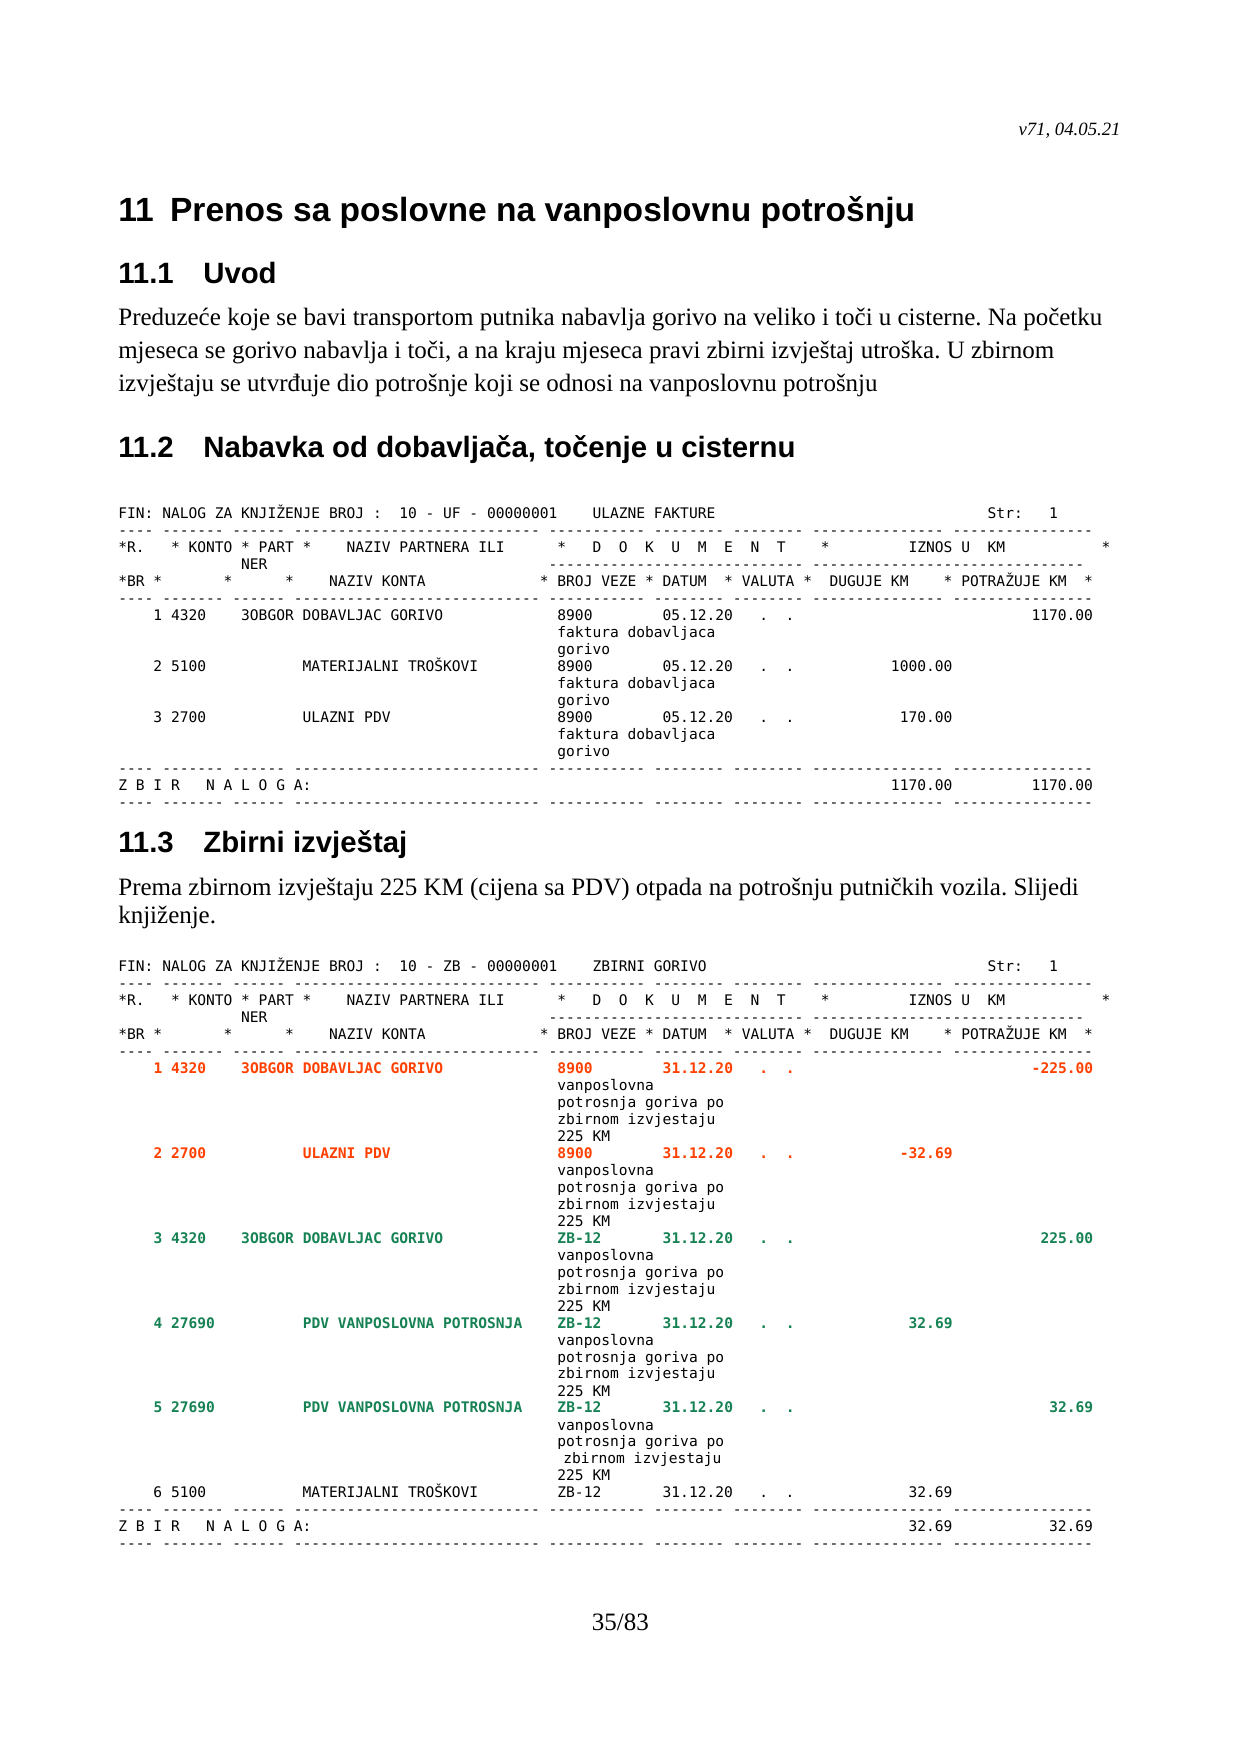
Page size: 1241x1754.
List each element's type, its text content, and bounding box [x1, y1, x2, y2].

text Prema zbirnom izvještaju 225 KM (cijena sa PDV) otpada na potrošnju putničkih vozila. Slijedi knjiženje. [118, 872, 1122, 929]
text gorivo [118, 692, 1122, 709]
text 2 5100 MATERIJALNI TROŠKOVI 8900 05.12.20 . . 1000.00 [118, 658, 1122, 675]
text faktura dobavljaca [118, 675, 1122, 692]
text 3 2700 ULAZNI PDV 8900 05.12.20 . . 170.00 [118, 709, 1122, 726]
text *R. * KONTO * PART * NAZIV PARTNERA ILI * D O K U M E N T * IZNOS U KM * [118, 992, 1122, 1009]
text zbirnom izvjestaju [118, 1281, 1122, 1297]
text 1 4320 3OBGOR DOBAVLJAC GORIVO 8900 05.12.20 . . 1170.00 [118, 607, 1122, 624]
text ---- ------- ------ ---------------------------- ----------- -------- -------- --------------- ---------------- [118, 522, 1122, 539]
text 1 4320 3OBGOR DOBAVLJAC GORIVO 8900 31.12.20 . . -225.00 [118, 1060, 1122, 1077]
subtitle Uvod [118, 256, 1122, 289]
text *R. * KONTO * PART * NAZIV PARTNERA ILI * D O K U M E N T * IZNOS U KM * [118, 539, 1122, 556]
text FIN: NALOG ZA KNJIŽENJE BROJ : 10 - ZB - 00000001 ZBIRNI GORIVO Str: 1 [118, 958, 1122, 975]
text Z B I R N A L O G A: 32.69 32.69 [118, 1518, 1122, 1535]
text FIN: NALOG ZA KNJIŽENJE BROJ : 10 - UF - 00000001 ULAZNE FAKTURE Str: 1 [118, 505, 1122, 522]
subtitle Prenos sa poslovne na vanposlovnu potrošnju [118, 190, 1122, 229]
text *BR * * * NAZIV KONTA * BROJ VEZE * DATUM * VALUTA * DUGUJE KM * POTRAŽUJE KM * [118, 1026, 1122, 1043]
text faktura dobavljaca [118, 726, 1122, 743]
text Z B I R N A L O G A: 1170.00 1170.00 [118, 777, 1122, 794]
text 3 4320 3OBGOR DOBAVLJAC GORIVO ZB-12 31.12.20 . . 225.00 [118, 1229, 1122, 1247]
text zbirnom izvjestaju [124, 1450, 1122, 1467]
text vanposlovna [118, 1077, 1122, 1094]
text ---- ------- ------ ---------------------------- ----------- -------- -------- --------------- ---------------- [118, 1043, 1122, 1060]
text 4 27690 PDV VANPOSLOVNA POTROSNJA ZB-12 31.12.20 . . 32.69 [118, 1314, 1122, 1331]
text ---- ------- ------ ---------------------------- ----------- -------- -------- --------------- ---------------- [118, 975, 1122, 992]
text Preduzeće koje se bavi transportom putnika nabavlja gorivo na veliko i toči u cisterne. Na početku mjeseca se gorivo nabavlja i toči, a na kraju mjeseca pravi zbirni izvještaj utroška. U zbirnom izvještaju se utvrđuje dio potrošnje koji se odnosi na vanposlovnu potrošnju [118, 302, 1122, 397]
text zbirnom izvjestaju [118, 1365, 1122, 1382]
text 6 5100 MATERIJALNI TROŠKOVI ZB-12 31.12.20 . . 32.69 [118, 1484, 1122, 1501]
text 225 KM [118, 1213, 1122, 1229]
text ---- ------- ------ ---------------------------- ----------- -------- -------- --------------- ---------------- [118, 760, 1122, 777]
text vanposlovna [118, 1416, 1122, 1433]
text 225 KM [118, 1128, 1122, 1145]
text potrosnja goriva po [118, 1179, 1122, 1196]
text 5 27690 PDV VANPOSLOVNA POTROSNJA ZB-12 31.12.20 . . 32.69 [118, 1399, 1122, 1416]
text potrosnja goriva po [118, 1348, 1122, 1365]
subtitle Nabavka od dobavljača, točenje u cisternu [118, 430, 1122, 464]
text 2 2700 ULAZNI PDV 8900 31.12.20 . . -32.69 [118, 1145, 1122, 1162]
text ---- ------- ------ ---------------------------- ----------- -------- -------- --------------- ---------------- [118, 590, 1122, 607]
text zbirnom izvjestaju [118, 1196, 1122, 1213]
text faktura dobavljaca [118, 624, 1122, 641]
text vanposlovna [118, 1331, 1122, 1348]
text 225 KM [118, 1297, 1122, 1314]
text gorivo [118, 743, 1122, 760]
text ---- ------- ------ ---------------------------- ----------- -------- -------- --------------- ---------------- [118, 1501, 1122, 1518]
text potrosnja goriva po [118, 1094, 1122, 1111]
text NER ----------------------------- ------------------------------- [118, 1009, 1122, 1026]
text 225 KM [118, 1382, 1122, 1399]
text zbirnom izvjestaju [118, 1111, 1122, 1128]
text vanposlovna [118, 1162, 1122, 1179]
text potrosnja goriva po [118, 1263, 1122, 1281]
text NER ----------------------------- ------------------------------- [118, 556, 1122, 573]
text ---- ------- ------ ---------------------------- ----------- -------- -------- --------------- ---------------- [118, 794, 1122, 811]
text *BR * * * NAZIV KONTA * BROJ VEZE * DATUM * VALUTA * DUGUJE KM * POTRAŽUJE KM * [118, 573, 1122, 590]
text ---- ------- ------ ---------------------------- ----------- -------- -------- --------------- ---------------- [118, 1535, 1122, 1552]
text 225 KM [118, 1467, 1122, 1484]
text vanposlovna [118, 1247, 1122, 1263]
text potrosnja goriva po [118, 1433, 1122, 1450]
subtitle Zbirni izvještaj [118, 825, 1122, 859]
text gorivo [118, 641, 1122, 658]
